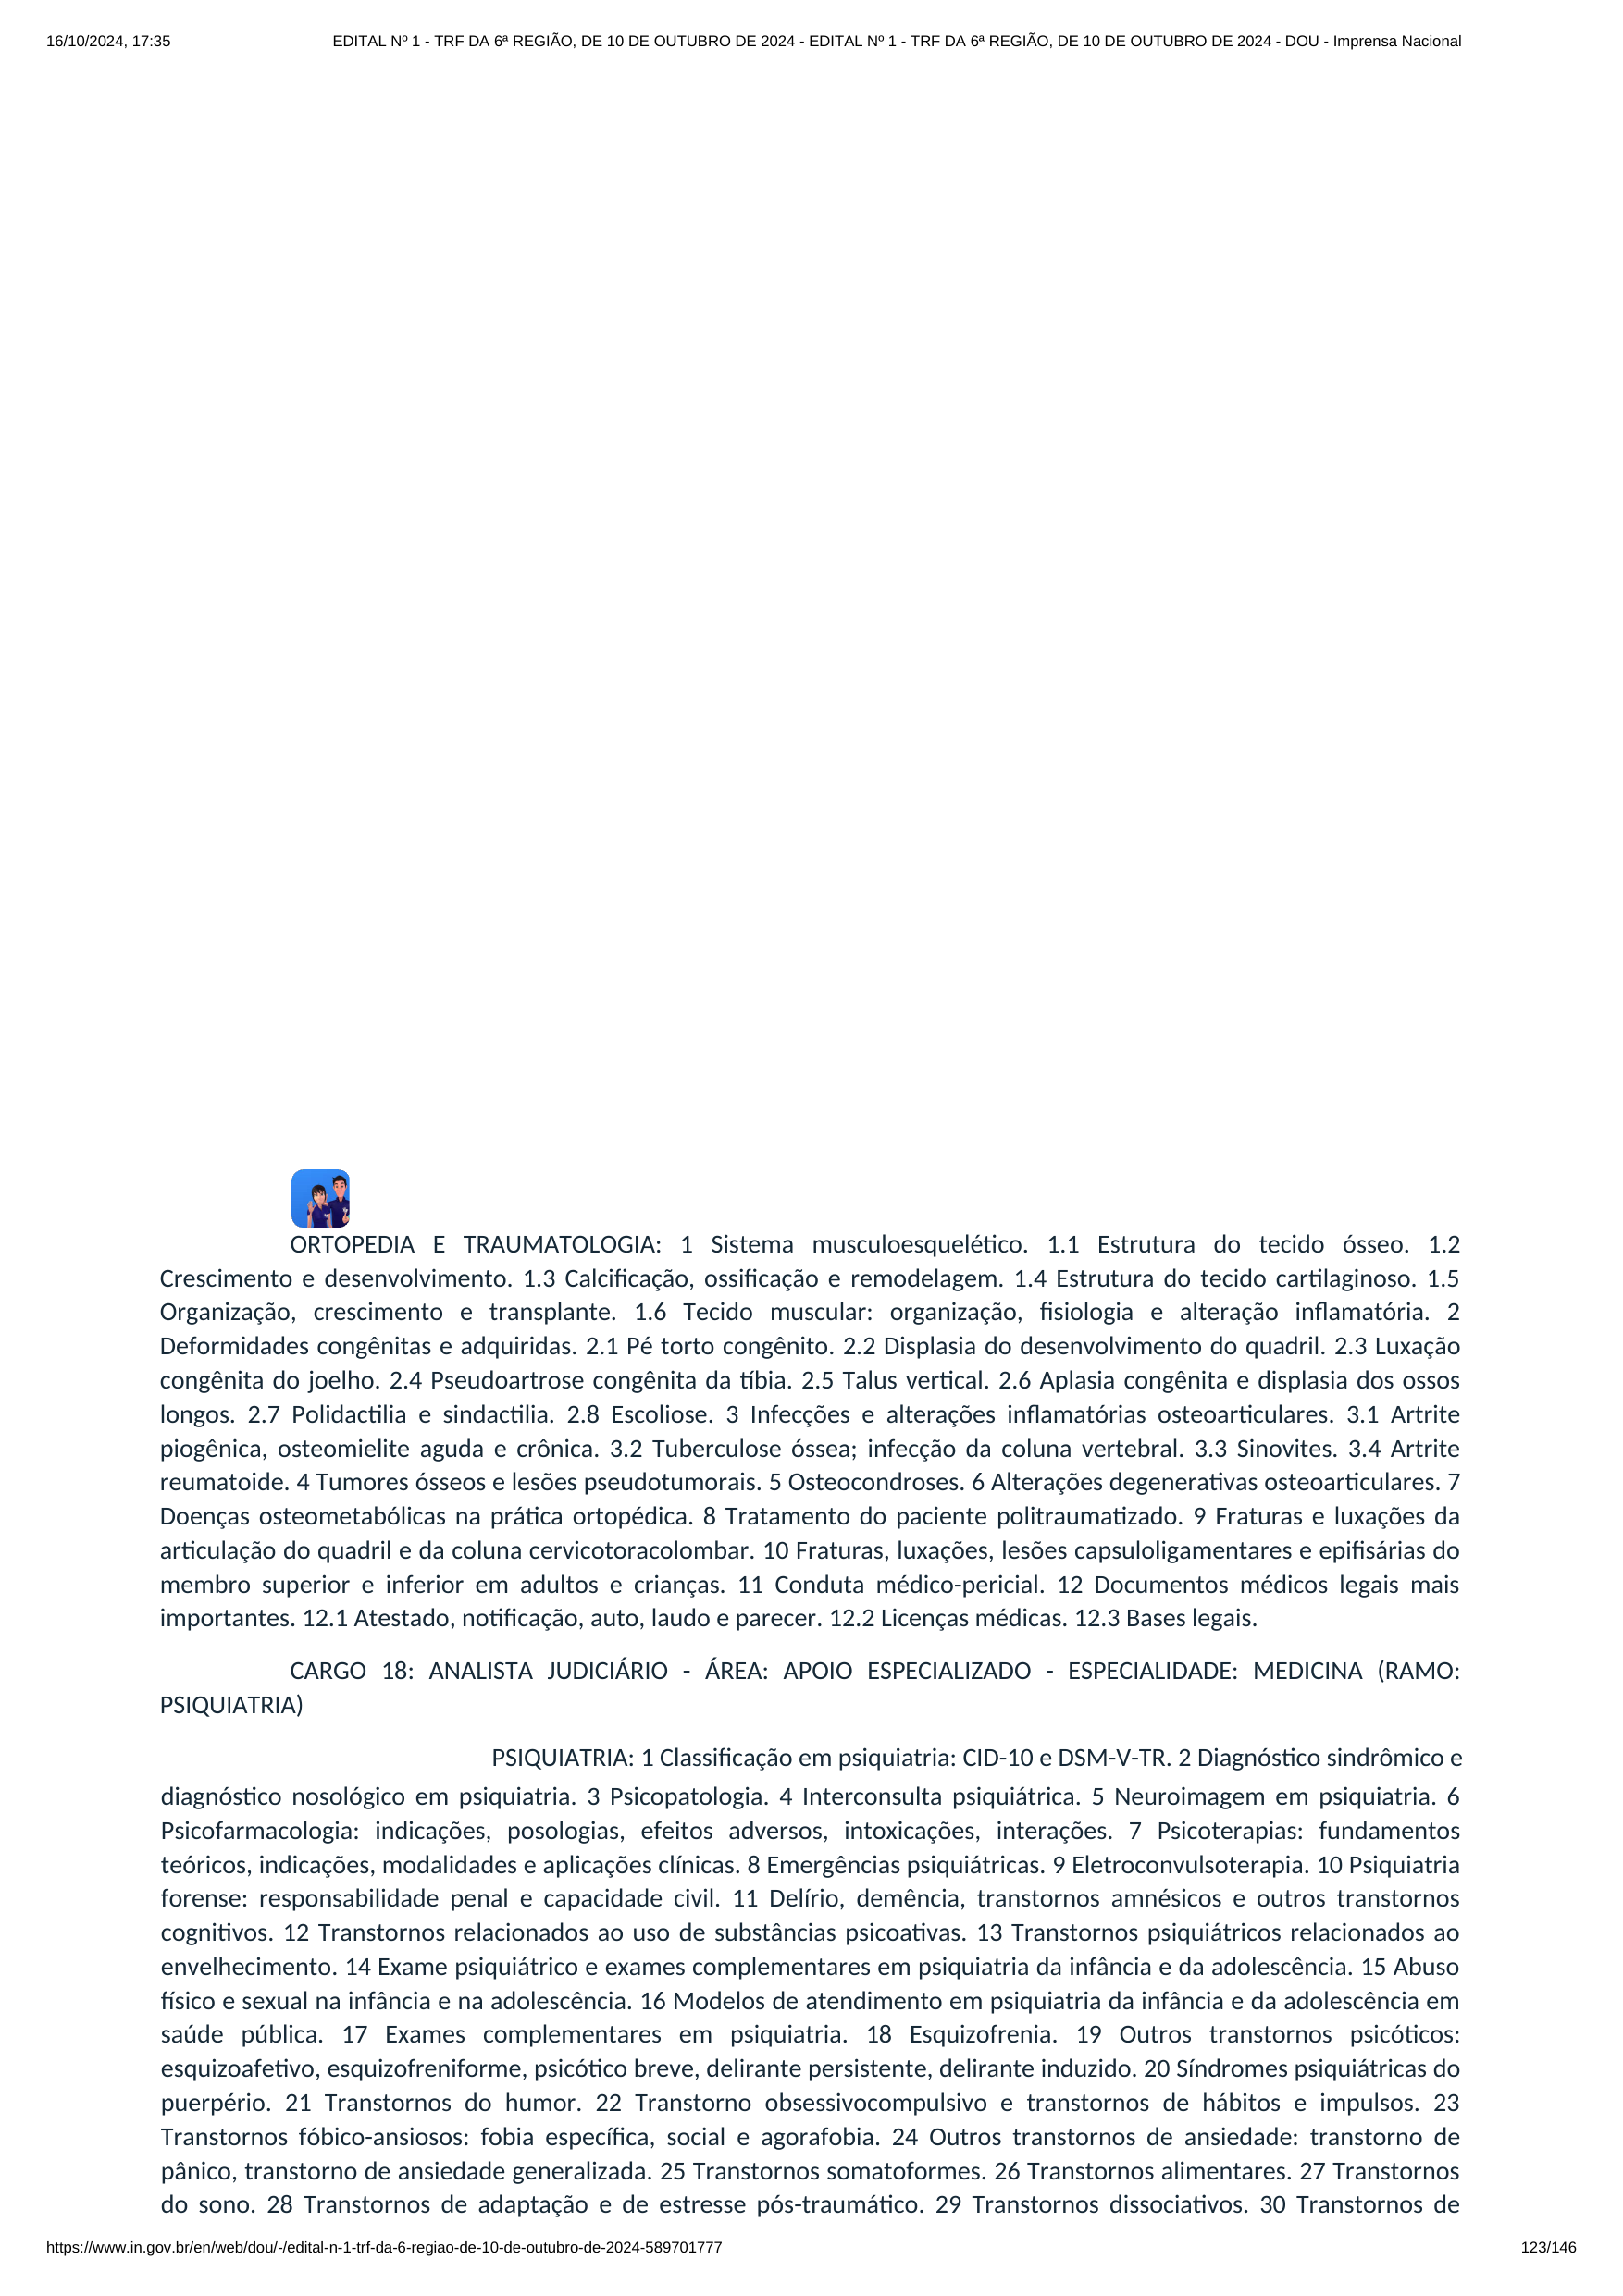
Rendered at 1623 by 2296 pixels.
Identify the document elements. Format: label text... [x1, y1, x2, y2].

text diagnóstico nosológico em psiquiatria. 3 Psicopatologia. 4 Interconsulta psiquiátrica. 5 Neuroimagem em psiquiatria. 6 Psicofarmacologia: indicações, posologias, efeitos adversos, intoxicações, interações. 7 Psicoterapias: fundamentos teóricos, indicações, modalidades e aplicações clínicas. 8 Emergências psiquiátricas. 9 Eletroconvulsoterapia. 10 Psiquiatria forense: responsabilidade penal e capacidade civil. 11 Delírio, demência, transtornos amnésicos e outros transtornos cognitivos. 12 Transtornos relacionados ao uso de substâncias psicoativas. 13 Transtornos psiquiátricos relacionados ao envelhecimento. 14 Exame psiquiátrico e exames complementares em psiquiatria da infância e da adolescência. 15 Abuso físico e sexual na infância e na adolescência. 16 Modelos de atendimento em psiquiatria da infância e da adolescência em saúde pública. 17 Exames complementares em psiquiatria. 18 Esquizofrenia. 19 Outros transtornos psicóticos: esquizoafetivo, esquizofreniforme, psicótico breve, delirante persistente, delirante induzido. 20 Síndromes psiquiátricas do puerpério. 21 Transtornos do humor. 22 Transtorno obsessivocompulsivo e transtornos de hábitos e impulsos. 23 Transtornos fóbico-ansiosos: fobia específica, social e agorafobia. 24 Outros transtornos de ansiedade: transtorno de pânico, transtorno de ansiedade generalizada. 25 Transtornos somatoformes. 26 Transtornos alimentares. 27 Transtornos do sono. 28 Transtornos de adaptação e de estresse pós-traumático. 29 Transtornos dissociativos. 30 Transtornos de [161, 1780, 1462, 2220]
text PSIQUIATRIA: 1 Classificação em psiquiatria: CID-10 e DSM-V-TR. 2 Diagnóstico sindrômico e [162, 1741, 1464, 1773]
text CARGO 18: ANALISTA JUDICIÁRIO - ÁREA: APOIO ESPECIALIZADO - ESPECIALIDADE: MEDICINA (RAMO: PSIQUIATRIA) [160, 1654, 1462, 1720]
text ORTOPEDIA E TRAUMATOLOGIA: 1 Sistema musculoesquelético. 1.1 Estrutura do tecido ósseo. 1.2 Crescimento e desenvolvimento. 1.3 Calcificação, ossificação e remodelagem. 1.4 Estrutura do tecido cartilaginoso. 1.5 Organização, crescimento e transplante. 1.6 Tecido muscular: organização, fisiologia e alteração inflamatória. 2 Deformidades congênitas e adquiridas. 2.1 Pé torto congênito. 2.2 Displasia do desenvolvimento do quadril. 2.3 Luxação congênita do joelho. 2.4 Pseudoartrose congênita da tíbia. 2.5 Talus vertical. 2.6 Aplasia congênita e displasia dos ossos longos. 2.7 Polidactilia e sindactilia. 2.8 Escoliose. 3 Infecções e alterações inflamatórias osteoarticulares. 3.1 Artrite piogênica, osteomielite aguda e crônica. 3.2 Tuberculose óssea; infecção da coluna vertebral. 3.3 Sinovites. 3.4 Artrite reumatoide. 4 Tumores ósseos e lesões pseudotumorais. 5 Osteocondroses. 6 Alterações degenerativas osteoarticulares. 7 Doenças osteometabólicas na prática ortopédica. 8 Tratamento do paciente politraumatizado. 9 Fraturas e luxações da articulação do quadril e da coluna cervicotoracolombar. 10 Fraturas, luxações, lesões capsuloligamentares e epifisárias do membro superior e inferior em adultos e crianças. 11 Conduta médico-pericial. 12 Documentos médicos legais mais importantes. 12.1 Atestado, notificação, auto, laudo e parecer. 12.2 Licenças médicas. 12.3 Bases legais. [160, 1228, 1462, 1634]
